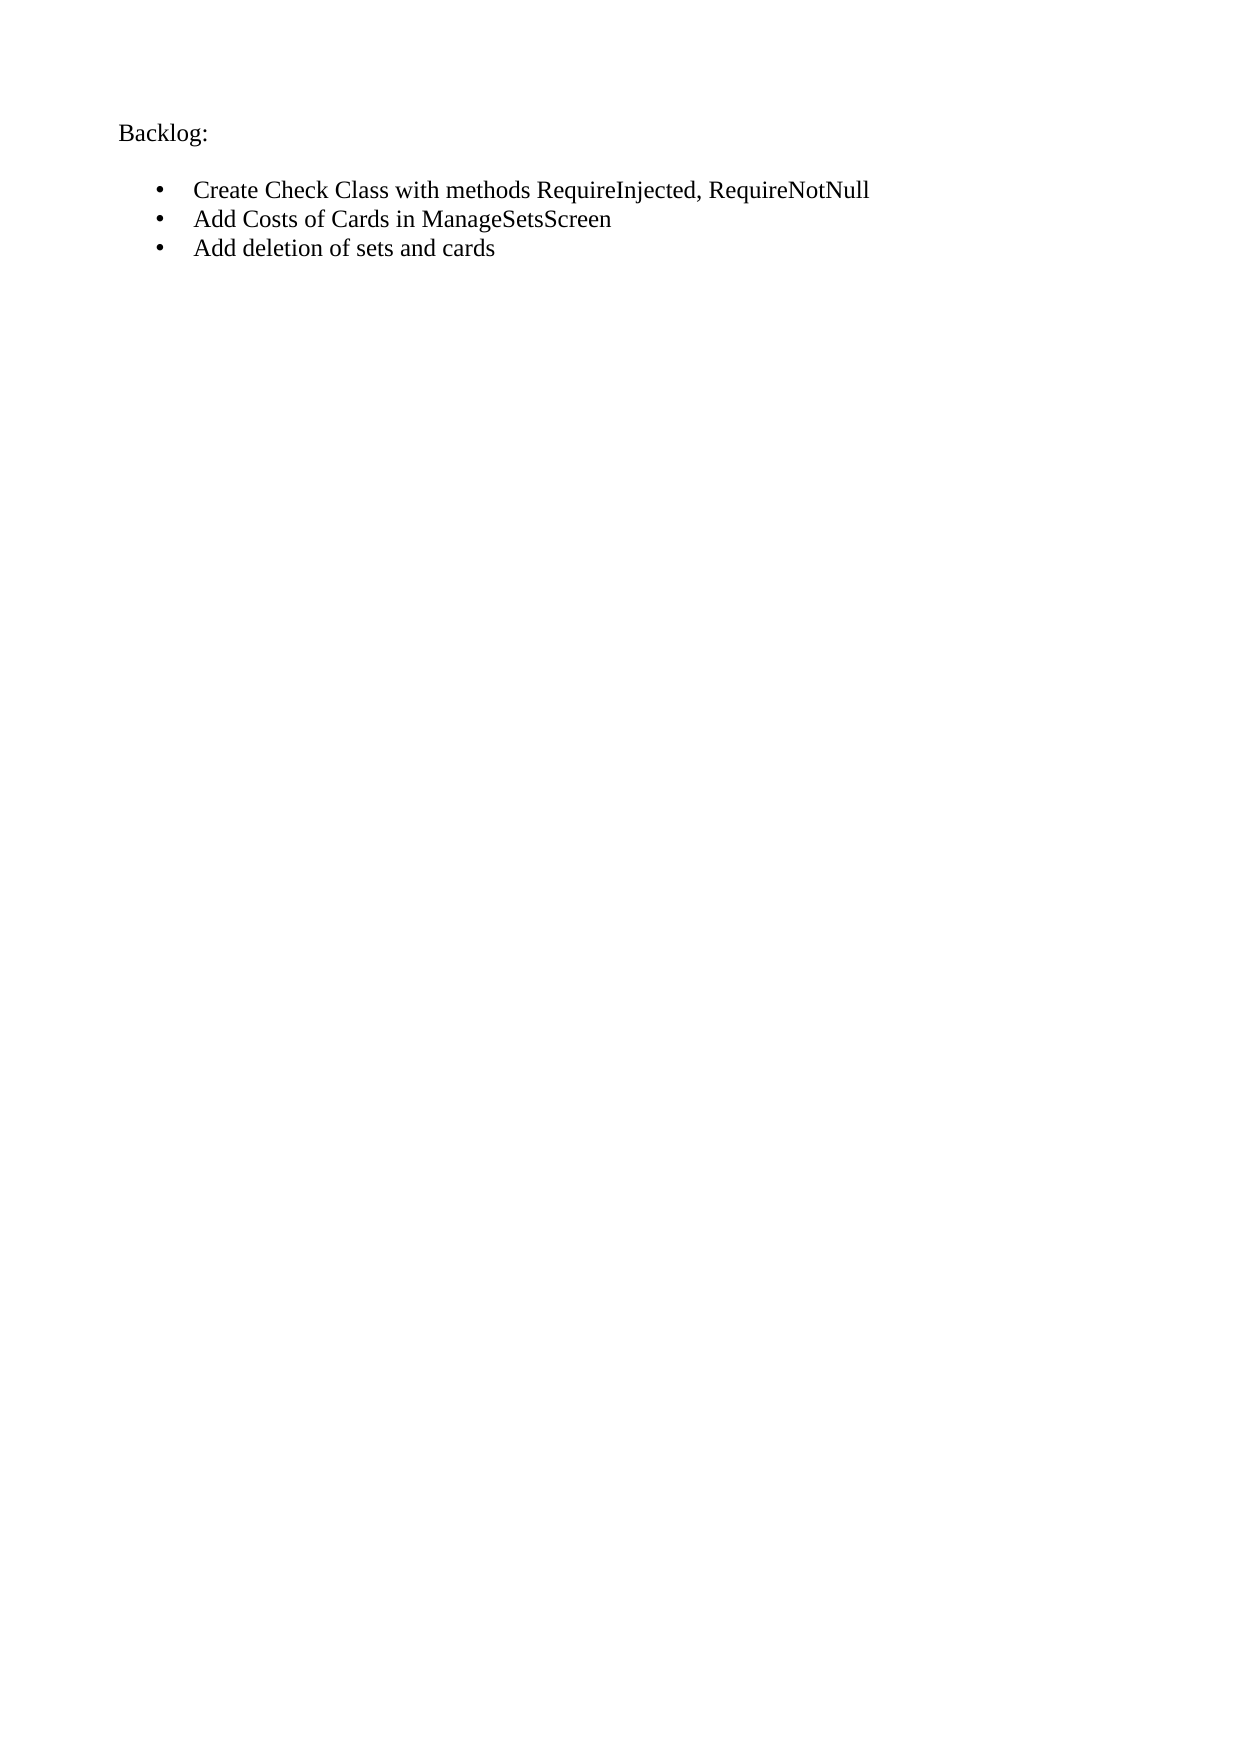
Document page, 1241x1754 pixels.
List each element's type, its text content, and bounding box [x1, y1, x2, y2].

list Add Costs of Cards in ManageSetsScreen [156, 204, 1122, 233]
text Backlog: [118, 118, 1122, 147]
list Add deletion of sets and cards [156, 233, 1122, 262]
list Create Check Class with methods RequireInjected, RequireNotNull [156, 176, 1122, 204]
